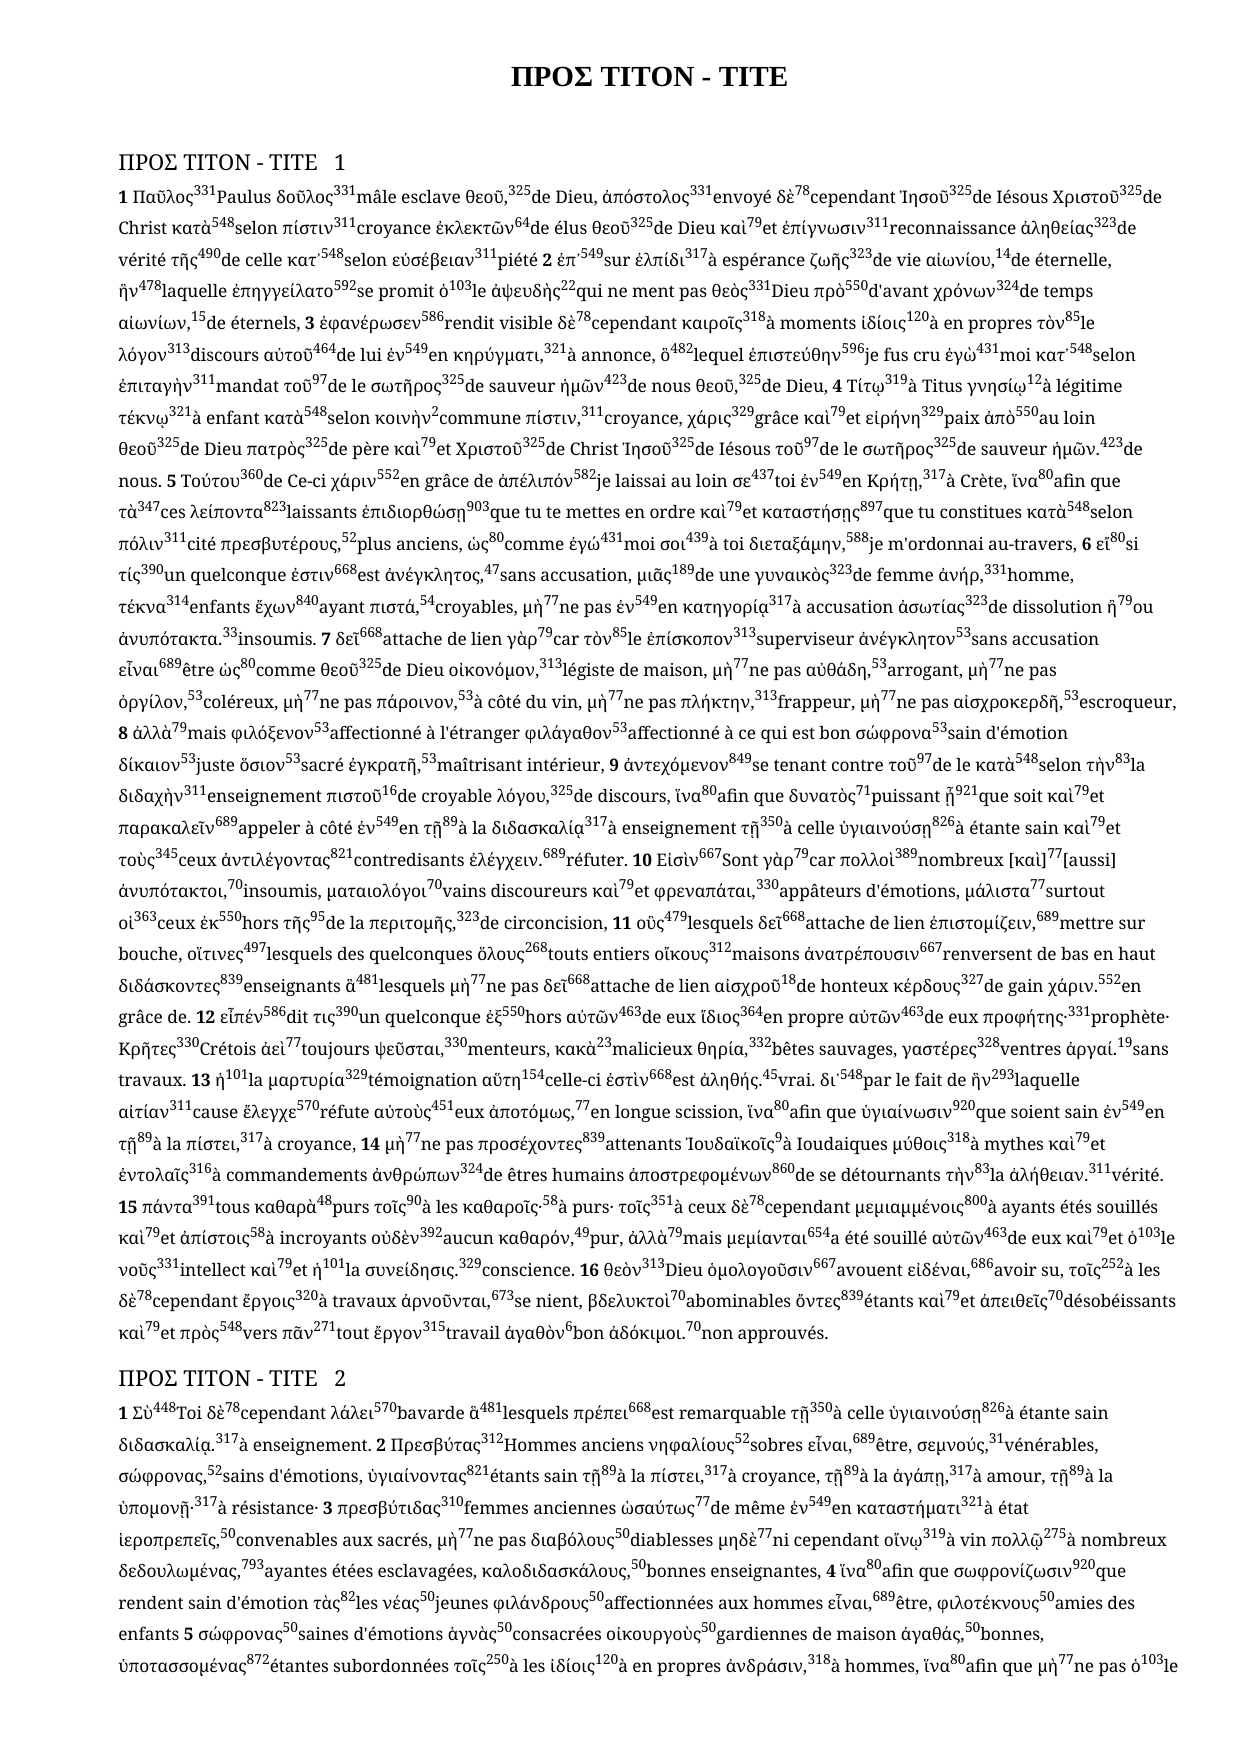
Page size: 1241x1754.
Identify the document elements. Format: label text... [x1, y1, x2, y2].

text ΠΡΟΣ ΤΙΤΟΝ - TITE 2 [118, 1363, 1181, 1393]
text 1 Παῦλος331Paulus δοῦλος331mâle esclave θεοῦ,325de Dieu, ἀπόστολος331envoyé δὲ78cependant Ἰησοῦ325de Iésous Χριστοῦ325de Christ κατὰ548selon πίστιν311croyance ἐκλεκτῶν64de élus θεοῦ325de Dieu καὶ79et ἐπίγνωσιν311reconnaissance ἀληθείας323de vérité τῆς490de celle κατ᾽548selon εὐσέβειαν311piété 2 ἐπ᾽549sur ἐλπίδι317à espérance ζωῆς323de vie αἰωνίου,14de éternelle, ἣν478laquelle ἐπηγγείλατο592se promit ὁ103le ἀψευδὴς22qui ne ment pas θεὸς331Dieu πρὸ550d'avant χρόνων324de temps αἰωνίων,15de éternels, 3 ἐφανέρωσεν586rendit visible δὲ78cependant καιροῖς318à moments ἰδίοις120à en propres τὸν85le λόγον313discours αὐτοῦ464de lui ἐν549en κηρύγματι,321à annonce, ὃ482lequel ἐπιστεύθην596je fus cru ἐγὼ431moi κατ᾽548selon ἐπιταγὴν311mandat τοῦ97de le σωτῆρος325de sauveur ἡμῶν423de nous θεοῦ,325de Dieu, 4 Τίτῳ319à Titus γνησίῳ12à légitime τέκνῳ321à enfant κατὰ548selon κοινὴν2commune πίστιν,311croyance, χάρις329grâce καὶ79et εἰρήνη329paix ἀπὸ550au loin θεοῦ325de Dieu πατρὸς325de père καὶ79et Χριστοῦ325de Christ Ἰησοῦ325de Iésous τοῦ97de le σωτῆρος325de sauveur ἡμῶν.423de nous. 5 Τούτου360de Ce-ci χάριν552en grâce de ἀπέλιπόν582je laissai au loin σε437toi ἐν549en Κρήτῃ,317à Crète, ἵνα80afin que τὰ347ces λείποντα823laissants ἐπιδιορθώσῃ903que tu te mettes en ordre καὶ79et καταστήσῃς897que tu constitues κατὰ548selon πόλιν311cité πρεσβυτέρους,52plus anciens, ὡς80comme ἐγώ431moi σοι439à toi διεταξάμην,588je m'ordonnai au-travers, 6 εἴ80si τίς390un quelconque ἐστιν668est ἀνέγκλητος,47sans accusation, μιᾶς189de une γυναικὸς323de femme ἀνήρ,331homme, τέκνα314enfants ἔχων840ayant πιστά,54croyables, μὴ77ne pas ἐν549en κατηγορίᾳ317à accusation ἀσωτίας323de dissolution ἢ79ou ἀνυπότακτα.33insoumis. 7 δεῖ668attache de lien γὰρ79car τὸν85le ἐπίσκοπον313superviseur ἀνέγκλητον53sans accusation εἶναι689être ὡς80comme θεοῦ325de Dieu οἰκονόμον,313légiste de maison, μὴ77ne pas αὐθάδη,53arrogant, μὴ77ne pas ὀργίλον,53coléreux, μὴ77ne pas πάροινον,53à côté du vin, μὴ77ne pas πλήκτην,313frappeur, μὴ77ne pas αἰσχροκερδῆ,53escroqueur, 8 ἀλλὰ79mais φιλόξενον53affectionné à l'étranger φιλάγαθον53affectionné à ce qui est bon σώφρονα53sain d'émotion δίκαιον53juste ὅσιον53sacré ἐγκρατῆ,53maîtrisant intérieur, 9 ἀντεχόμενον849se tenant contre τοῦ97de le κατὰ548selon τὴν83la διδαχὴν311enseignement πιστοῦ16de croyable λόγου,325de discours, ἵνα80afin que δυνατὸς71puissant ᾖ921que soit καὶ79et παρακαλεῖν689appeler à côté ἐν549en τῇ89à la διδασκαλίᾳ317à enseignement τῇ350à celle ὑγιαινούσῃ826à étante sain καὶ79et τοὺς345ceux ἀντιλέγοντας821contredisants ἐλέγχειν.689réfuter. 10 Εἰσὶν667Sont γὰρ79car πολλοὶ389nombreux [καὶ]77[aussi] ἀνυπότακτοι,70insoumis, ματαιολόγοι70vains discoureurs καὶ79et φρεναπάται,330appâteurs d'émotions, μάλιστα77surtout οἱ363ceux ἐκ550hors τῆς95de la περιτομῆς,323de circoncision, 11 οὓς479lesquels δεῖ668attache de lien ἐπιστομίζειν,689mettre sur bouche, οἵτινες497lesquels des quelconques ὅλους268touts entiers οἴκους312maisons ἀνατρέπουσιν667renversent de bas en haut διδάσκοντες839enseignants ἃ481lesquels μὴ77ne pas δεῖ668attache de lien αἰσχροῦ18de honteux κέρδους327de gain χάριν.552en grâce de. 12 εἶπέν586dit τις390un quelconque ἐξ550hors αὐτῶν463de eux ἴδιος364en propre αὐτῶν463de eux προφήτης·331prophète· Κρῆτες330Crétois ἀεὶ77toujours ψεῦσται,330menteurs, κακὰ23malicieux θηρία,332bêtes sauvages, γαστέρες328ventres ἀργαί.19sans travaux. 13 ἡ101la μαρτυρία329témoignation αὕτη154celle-ci ἐστὶν668est ἀληθής.45vrai. δι᾽548par le fait de ἣν293laquelle αἰτίαν311cause ἔλεγχε570réfute αὐτοὺς451eux ἀποτόμως,77en longue scission, ἵνα80afin que ὑγιαίνωσιν920que soient sain ἐν549en τῇ89à la πίστει,317à croyance, 14 μὴ77ne pas προσέχοντες839attenants Ἰουδαϊκοῖς9à Ioudaiques μύθοις318à mythes καὶ79et ἐντολαῖς316à commandements ἀνθρώπων324de êtres humains ἀποστρεφομένων860de se détournants τὴν83la ἀλήθειαν.311vérité. 15 πάντα391tous καθαρὰ48purs τοῖς90à les καθαροῖς·58à purs· τοῖς351à ceux δὲ78cependant μεμιαμμένοις800à ayants étés souillés καὶ79et ἀπίστοις58à incroyants οὐδὲν392aucun καθαρόν,49pur, ἀλλὰ79mais μεμίανται654a été souillé αὐτῶν463de eux καὶ79et ὁ103le νοῦς331intellect καὶ79et ἡ101la συνείδησις.329conscience. 16 θεὸν313Dieu ὁμολογοῦσιν667avouent εἰδέναι,686avoir su, τοῖς252à les δὲ78cependant ἔργοις320à travaux ἀρνοῦνται,673se nient, βδελυκτοὶ70abominables ὄντες839étants καὶ79et ἀπειθεῖς70désobéissants καὶ79et πρὸς548vers πᾶν271tout ἔργον315travail ἀγαθὸν6bon ἀδόκιμοι.70non approuvés. [118, 181, 1181, 1344]
text ΠΡΟΣ ΤΙΤΟΝ - TITE 1 [118, 147, 1181, 176]
subtitle ΠΡΟΣ ΤΙΤΟΝ - TITE [118, 59, 1181, 93]
text 1 Σὺ448Toi δὲ78cependant λάλει570bavarde ἃ481lesquels πρέπει668est remarquable τῇ350à celle ὑγιαινούσῃ826à étante sain διδασκαλίᾳ.317à enseignement. 2 Πρεσβύτας312Hommes anciens νηφαλίους52sobres εἶναι,689être, σεμνούς,31vénérables, σώφρονας,52sains d'émotions, ὑγιαίνοντας821étants sain τῇ89à la πίστει,317à croyance, τῇ89à la ἀγάπῃ,317à amour, τῇ89à la ὑπομονῇ·317à résistance· 3 πρεσβύτιδας310femmes anciennes ὡσαύτως77de même ἐν549en καταστήματι321à état ἱεροπρεπεῖς,50convenables aux sacrés, μὴ77ne pas διαβόλους50diablesses μηδὲ77ni cependant οἴνῳ319à vin πολλῷ275à nombreux δεδουλωμένας,793ayantes étées esclavagées, καλοδιδασκάλους,50bonnes enseignantes, 4 ἵνα80afin que σωφρονίζωσιν920que rendent sain d'émotion τὰς82les νέας50jeunes φιλάνδρους50affectionnées aux hommes εἶναι,689être, φιλοτέκνους50amies des enfants 5 σώφρονας50saines d'émotions ἁγνὰς50consacrées οἰκουργοὺς50gardiennes de maison ἀγαθάς,50bonnes, ὑποτασσομένας872étantes subordonnées τοῖς250à les ἰδίοις120à en propres ἀνδράσιν,318à hommes, ἵνα80afin que μὴ77ne pas ὁ103le λόγος331discours τοῦ97de le θεοῦ325de Dieu βλασφημῆται.932que soit blasphémé. 6 Τοὺς84Les νεωτέρους3plus jeunes ὡσαύτως77de même παρακάλει570appelle à côté σωφρονεῖν689être sain d'émotion 7 περὶ548autour πάντα,374tous, σεαυτὸν516toi-même παρεχόμενος867se fournissant τύπον313modèle frappé καλῶν17de beaux ἔργων,326de travaux, ἐν549en τῇ249à la διδασκαλίᾳ317à enseignement ἀφθορίαν,311incorruption, σεμνότητα,311vénération, 8 λόγον313discours ὑγιῆ4sain ἀκατάγνωστον,53inconnu en condamnation, ἵνα80afin que ὁ364celui ἐξ550hors ἐναντίας63de à l'encontre ἐντραπῇ911que soit tourné intérieurement μηδὲν375pas un ἔχων840ayant λέγειν689dire περὶ550autour ἡμῶν423de nous φαῦλον.55dérisoire. 9 Δούλους312Mâles esclaves ἰδίοις120à en propres δεσπόταις318à despotes ὑποτάσσεσθαι690se subordonner ἐν549en πᾶσιν,379à tous, εὐαρέστους31bien agréables εἶναι,689être, μὴ77ne pas ἀντιλέγοντας,821contredisants, 10 μὴ77ne pas νοσφιζομένους,848se détournants, ἀλλὰ79mais πᾶσαν267toute πίστιν311croyance ἐνδεικνυμένους848se montrants dedans ἀγαθήν,51bonne, ἵνα80afin que τὴν83la διδασκαλίαν311enseignement τὴν344celle τοῦ97de le σωτῆρος325de sauveur ἡμῶν423de nous θεοῦ325de Dieu κοσμῶσιν920que arrangent ἐν549en πᾶσιν.379à tous. 11 Ἐπεφάνη600Fut brillé sur γὰρ79car ἡ101la χάρις329grâce τοῦ97de le θεοῦ325de Dieu σωτήριος69salut πᾶσιν274à tous ἀνθρώποις318à êtres humains 12 παιδεύουσα838éduquante ἡμᾶς,416nous, ἵνα80afin que ἀρνησάμενοι739se ayants niés τὴν83la ἀσέβειαν311impiété καὶ79et τὰς82les κοσμικὰς1des mondes ἐπιθυμίας310désirs en fureurs σωφρόνως77sainement en émotion καὶ79et δικαίως77justement καὶ79et εὐσεβῶς77pieusement ζήσωμεν894que nous vivions ἐν549en τῷ91à le νῦν77maintenant αἰῶνι,319à ère, 13 προσδεχόμενοι866se acceptants auprès τὴν83la μακαρίαν2bienheureuse ἐλπίδα311espérance καὶ79et ἐπιφάνειαν311épiphanie τῆς95de la δόξης323de gloire τοῦ97de le μεγάλου16de grand θεοῦ325de Dieu καὶ79et σωτῆρος325de sauveur ἡμῶν423de nous Ἰησοῦ325de Iésous Χριστοῦ,325de Christ, 14 ὃς498lequel ἔδωκεν586donna ἑαυτὸν528lui-même ὑπὲρ550au-dessus ἡμῶν,423de nous, ἵνα80afin que λυτρώσηται905que se rançonne ἡμᾶς416nous ἀπὸ550au loin πάσης279de toute ἀνομίας323de illégalité καὶ79et καθαρίσῃ899que purifie ἑαυτῷ533à lui-même λαὸν313peuple περιούσιον,4spécialement choisi, ζηλωτὴν313zélote καλῶν17de beaux ἔργων.326de travaux. 15 Ταῦτα347Ces-ci λάλει570bavarde καὶ79et παρακάλει570appelle à côté καὶ79et ἔλεγχε570réfute μετὰ550avec πάσης279de toute ἐπιταγῆς·323de mandat· μηδείς390pas un σου442de toi περιφρονείτω.572pense autour. [118, 1397, 1181, 1677]
